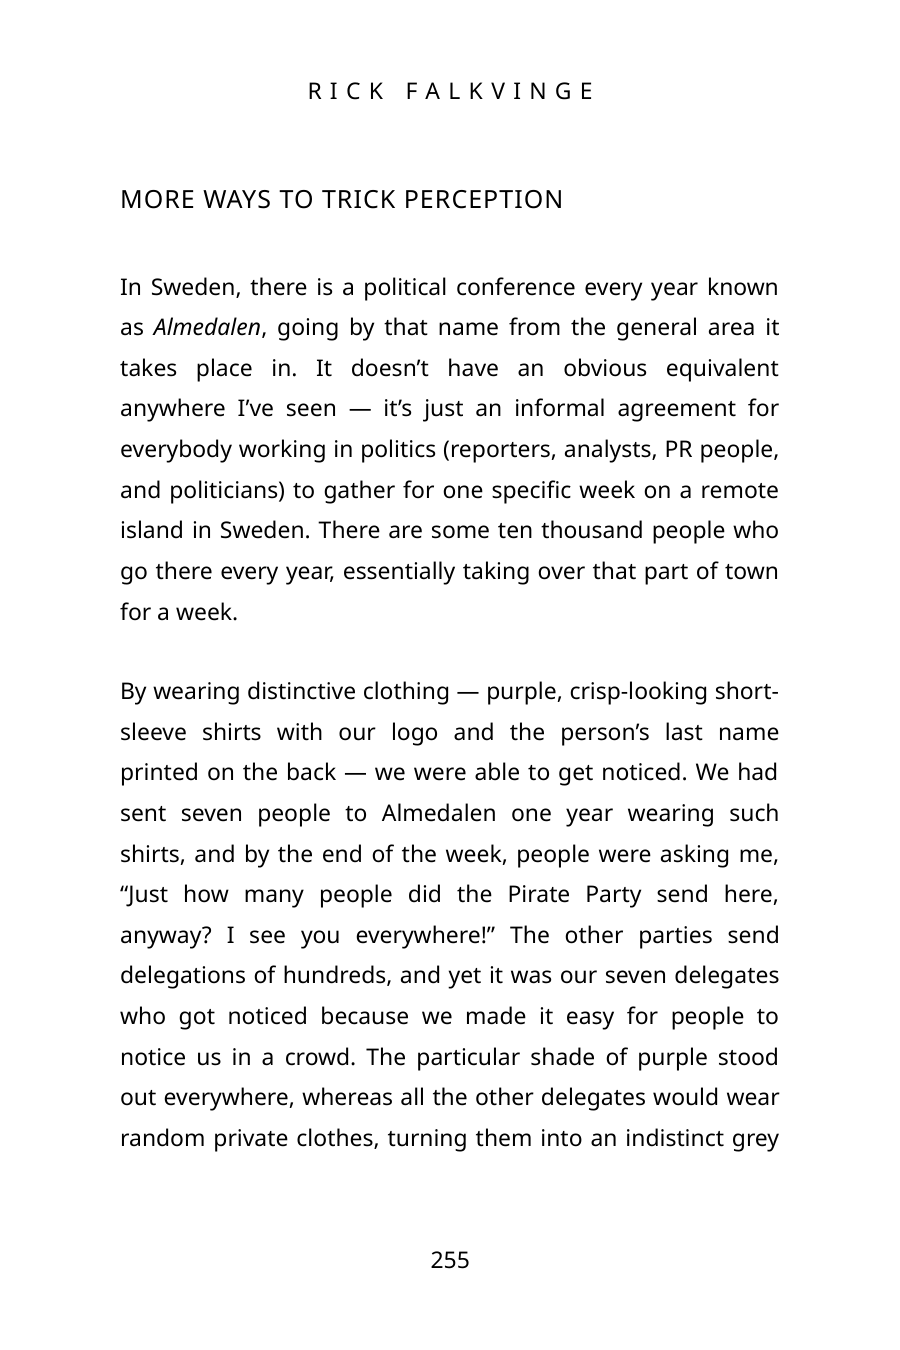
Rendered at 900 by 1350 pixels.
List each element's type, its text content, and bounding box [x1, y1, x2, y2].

subtitle More ways to trick perception [120, 181, 780, 215]
text In Sweden, there is a political conference every year known as Almedalen, going by that name from the general area it takes place in. It doesn’t have an obvious equivalent anywhere I’ve seen — it’s just an informal agreement for everybody working in politics (reporters, analysts, PR people, and politicians) to gather for one specific week on a remote island in Sweden. There are some ten thousand people who go there every year, essentially taking over that part of town for a week. [120, 271, 780, 627]
text By wearing distinctive clothing — purple, crisp-looking short-sleeve shirts with our logo and the person’s last name printed on the back — we were able to get noticed. We had sent seven people to Almedalen one year wearing such shirts, and by the end of the week, people were asking me, “Just how many people did the Pirate Party send here, anyway? I see you everywhere!” The other parties send delegations of hundreds, and yet it was our seven delegates who got noticed because we made it easy for people to notice us in a crowd. The particular shade of purple stood out everywhere, whereas all the other delegates would wear random private clothes, turning them into an indistinct grey [120, 675, 780, 1153]
